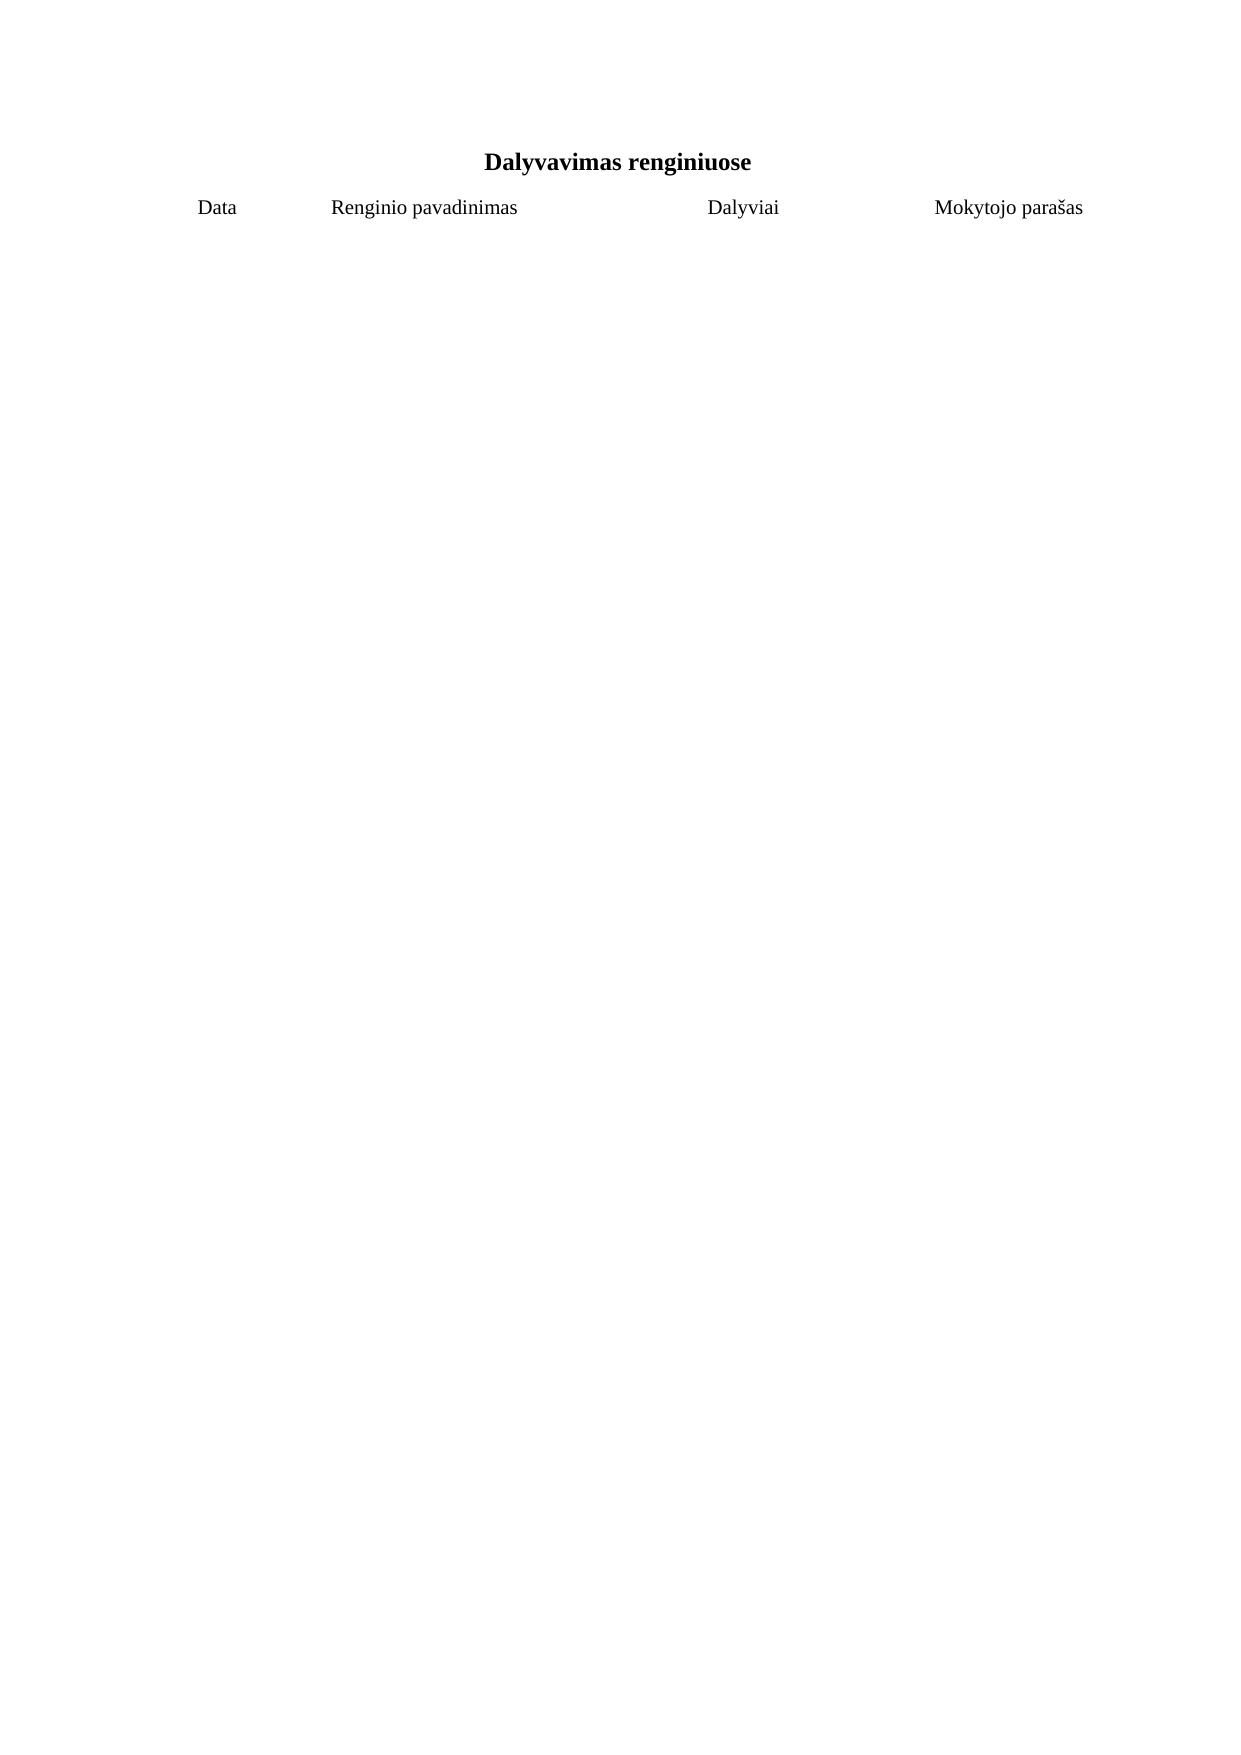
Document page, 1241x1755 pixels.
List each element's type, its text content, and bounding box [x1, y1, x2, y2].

table_cell [591, 593, 895, 621]
table_cell [257, 823, 591, 851]
table_cell [591, 650, 895, 679]
table_cell [895, 708, 1122, 736]
table_cell [177, 650, 257, 736]
table_cell [257, 276, 591, 305]
table_cell [895, 679, 1122, 708]
table_cell [257, 449, 591, 478]
table_cell [257, 1139, 591, 1168]
table_cell [895, 1053, 1122, 1081]
table_cell [591, 391, 895, 420]
table_cell [895, 1398, 1122, 1426]
table_cell [895, 506, 1122, 535]
table_cell [895, 765, 1122, 794]
table_cell [257, 535, 591, 564]
table_cell [257, 305, 591, 334]
table_cell [591, 909, 895, 938]
table_cell [257, 1110, 591, 1139]
table_cell [257, 334, 591, 363]
table_cell [257, 679, 591, 708]
table_cell [895, 276, 1122, 305]
table_cell [591, 995, 895, 1024]
table_cell [895, 248, 1122, 276]
table_cell [895, 938, 1122, 966]
table_cell [591, 1168, 895, 1196]
table_cell [591, 1254, 895, 1283]
table_cell [591, 1369, 895, 1398]
table_cell [257, 708, 591, 736]
table_cell [895, 966, 1122, 995]
table_cell [895, 851, 1122, 880]
table_cell [895, 1340, 1122, 1369]
table_cell [177, 305, 257, 391]
table_cell [591, 1283, 895, 1311]
table_cell [257, 1484, 591, 1513]
table_cell [591, 363, 895, 391]
table_cell [895, 1311, 1122, 1340]
table_cell [257, 363, 591, 391]
table_cell [895, 1081, 1122, 1110]
table_cell [591, 736, 895, 765]
table_cell [895, 593, 1122, 621]
table_cell [895, 1139, 1122, 1168]
table_cell [895, 621, 1122, 650]
table_cell [591, 506, 895, 535]
table_cell [591, 1081, 895, 1110]
table_cell [591, 1196, 895, 1225]
table_cell [895, 219, 1122, 248]
table_cell [591, 1053, 895, 1081]
table_header Mokytojo parašas [895, 195, 1122, 219]
table_cell [591, 823, 895, 851]
table_cell [895, 1426, 1122, 1455]
table_cell [257, 1081, 591, 1110]
table_cell [895, 564, 1122, 593]
table_cell [257, 851, 591, 880]
table_cell [591, 1024, 895, 1053]
table_cell [591, 621, 895, 650]
table_cell [177, 1426, 257, 1513]
table_cell [257, 593, 591, 621]
table_cell [257, 621, 591, 650]
table_cell [591, 1398, 895, 1426]
table_cell [177, 909, 257, 995]
table_cell [257, 478, 591, 506]
table_cell [591, 708, 895, 736]
table_cell [591, 1484, 895, 1513]
table_cell [591, 564, 895, 593]
table_cell [591, 966, 895, 995]
table_cell [895, 736, 1122, 765]
table_cell [591, 420, 895, 449]
table_cell [257, 219, 591, 248]
table_cell [257, 1398, 591, 1426]
table_cell [257, 650, 591, 679]
table_cell [895, 478, 1122, 506]
table_cell [591, 1110, 895, 1139]
table_cell [257, 995, 591, 1024]
table_cell [591, 535, 895, 564]
table_cell [257, 938, 591, 966]
table_cell [895, 449, 1122, 478]
table_cell [895, 1455, 1122, 1484]
table_cell [895, 420, 1122, 449]
table_cell [177, 564, 257, 650]
table_cell [591, 880, 895, 909]
table_cell [257, 1311, 591, 1340]
table_cell [257, 909, 591, 938]
table_cell [177, 391, 257, 478]
table_cell [895, 1024, 1122, 1053]
table_cell [177, 1340, 257, 1426]
table_cell [177, 1168, 257, 1254]
table_cell [591, 219, 895, 248]
table_cell [257, 1369, 591, 1398]
table_cell [895, 995, 1122, 1024]
table_cell [257, 506, 591, 535]
table_cell [895, 1283, 1122, 1311]
table_cell [895, 535, 1122, 564]
table_cell [257, 1024, 591, 1053]
table_cell [591, 248, 895, 276]
table_cell [257, 1426, 591, 1455]
table_cell [895, 1369, 1122, 1398]
table_cell [895, 909, 1122, 938]
table_cell [895, 1484, 1122, 1513]
table_cell [591, 938, 895, 966]
table_header Renginio pavadinimas [257, 195, 591, 219]
table_cell [257, 880, 591, 909]
table_cell [895, 650, 1122, 679]
table_cell [591, 478, 895, 506]
table_cell [591, 851, 895, 880]
table_cell [257, 1254, 591, 1283]
table_header Data [177, 195, 257, 219]
table_cell [257, 1168, 591, 1196]
table_cell [591, 1225, 895, 1254]
table_cell [591, 1340, 895, 1369]
table_cell [257, 1196, 591, 1225]
table_cell [895, 1196, 1122, 1225]
table_cell [591, 1426, 895, 1455]
table_cell [257, 765, 591, 794]
table_cell [591, 334, 895, 363]
table_cell [257, 794, 591, 823]
table_cell [591, 276, 895, 305]
table_cell [257, 1283, 591, 1311]
table_cell [257, 736, 591, 765]
table_cell [177, 823, 257, 909]
table_cell [895, 391, 1122, 420]
table_cell [177, 478, 257, 564]
table_cell [591, 449, 895, 478]
table_cell [177, 1081, 257, 1168]
table_cell [895, 823, 1122, 851]
table_cell [591, 1455, 895, 1484]
table_cell [177, 736, 257, 823]
table_cell [177, 1254, 257, 1340]
table_cell [257, 248, 591, 276]
table_cell [895, 1110, 1122, 1139]
text Dalyvavimas renginiuose [113, 147, 1122, 176]
table_cell [895, 880, 1122, 909]
table_cell [895, 305, 1122, 334]
table_cell [177, 995, 257, 1081]
table_cell [257, 391, 591, 420]
table_cell [591, 765, 895, 794]
table_cell [591, 1139, 895, 1168]
table_cell [257, 420, 591, 449]
table_cell [895, 1225, 1122, 1254]
table_cell [895, 794, 1122, 823]
table_cell [257, 564, 591, 593]
table_cell [257, 1340, 591, 1369]
table_cell [591, 794, 895, 823]
table_cell [257, 1455, 591, 1484]
table_cell [895, 1168, 1122, 1196]
table_cell [257, 1225, 591, 1254]
table_cell [257, 966, 591, 995]
table_cell [177, 219, 257, 305]
table_cell [895, 363, 1122, 391]
table_header Dalyviai [591, 195, 895, 219]
table_cell [591, 1311, 895, 1340]
table_cell [591, 679, 895, 708]
table_cell [895, 1254, 1122, 1283]
table_cell [591, 305, 895, 334]
table_cell [257, 1053, 591, 1081]
table_cell [895, 334, 1122, 363]
